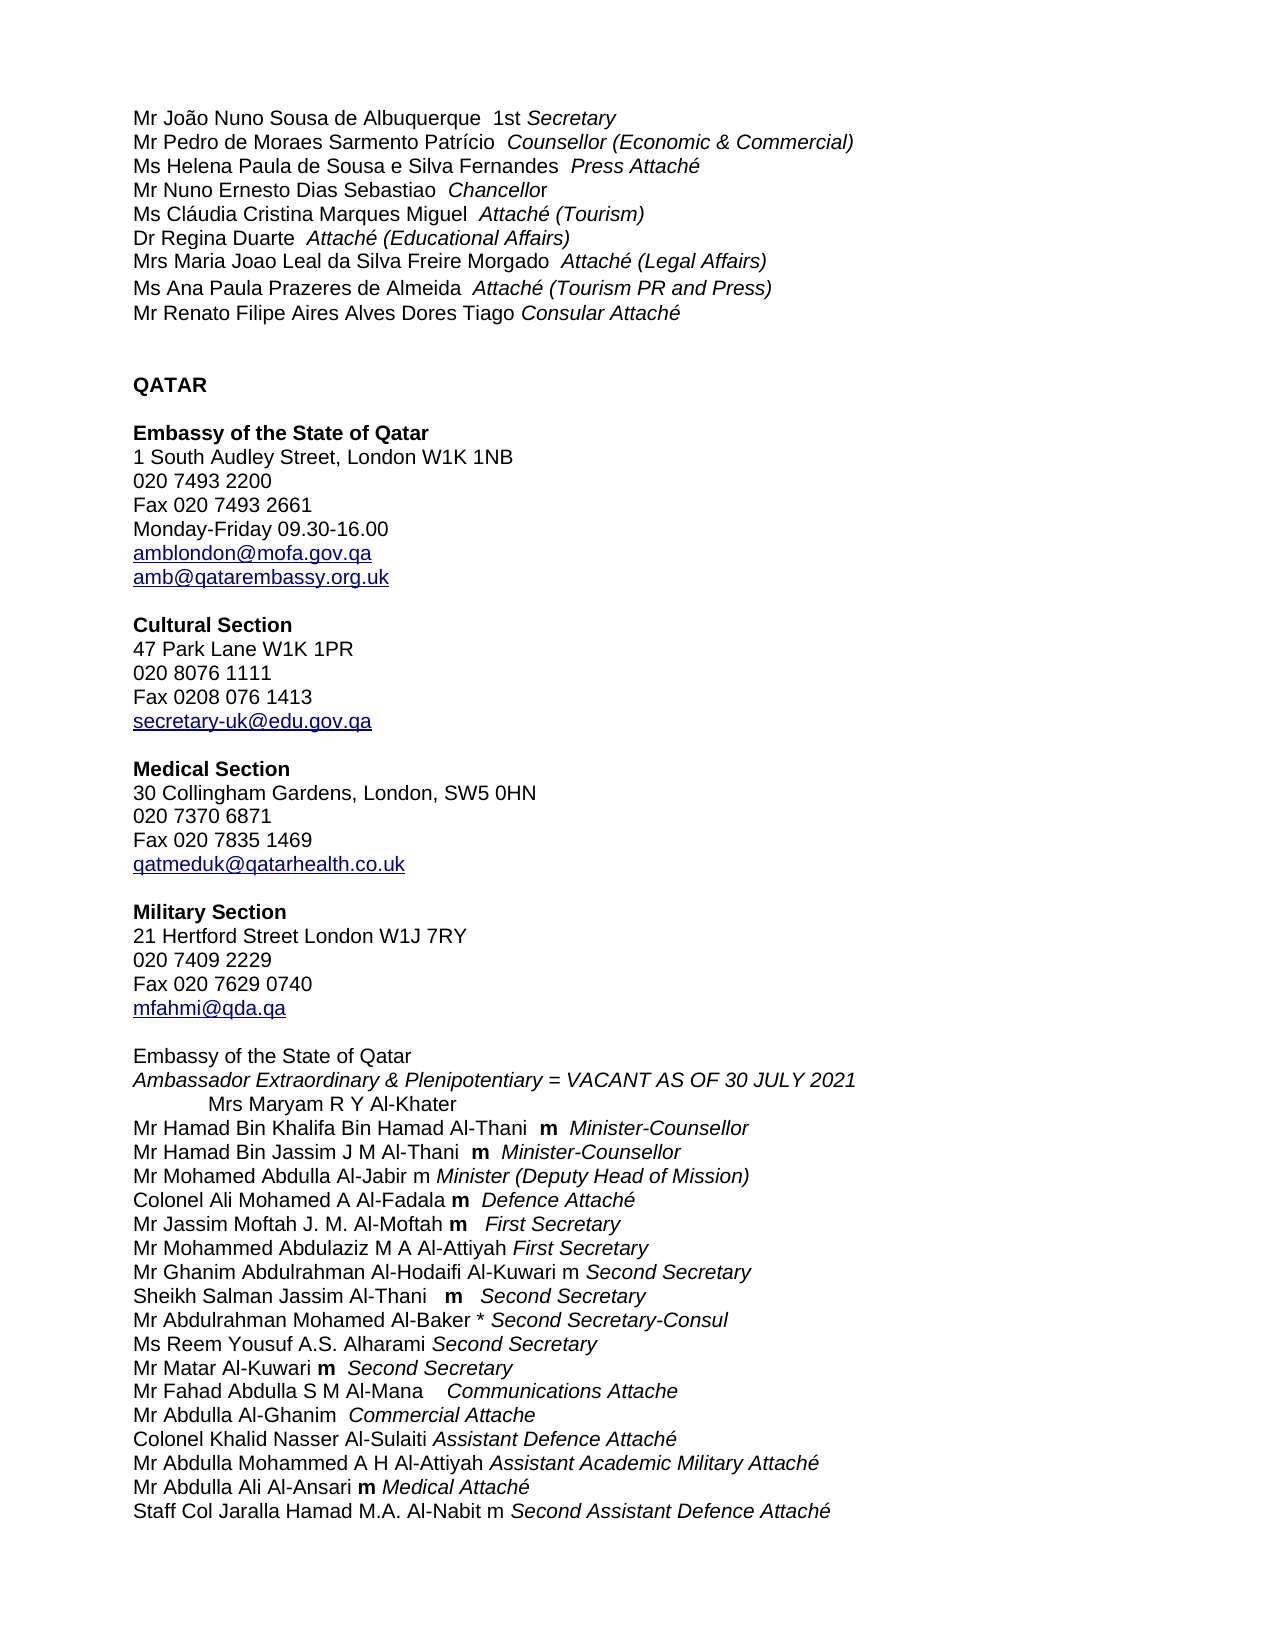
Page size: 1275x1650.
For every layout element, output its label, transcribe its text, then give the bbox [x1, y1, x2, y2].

text mfahmi@qda.qa [133, 996, 1181, 1020]
text Mr Matar Al-Kuwari m Second Secretary [133, 1355, 1181, 1379]
text Ms Ana Paula Prazeres de Almeida Attaché (Tourism PR and Press) [133, 273, 1181, 301]
text Mrs Maryam R Y Al-Khater [133, 1092, 1181, 1116]
text Mr Ghanim Abdulrahman Al-Hodaifi Al-Kuwari m Second Secretary [133, 1259, 1181, 1283]
text Mr Nuno Ernesto Dias Sebastiao Chancellor [133, 177, 1181, 201]
text Fax 020 7835 1469 [133, 828, 1181, 852]
text Ms Cláudia Cristina Marques Miguel Attaché (Tourism) [133, 201, 1181, 225]
text Monday-Friday 09.30-16.00 [133, 517, 1181, 541]
text 47 Park Lane W1K 1PR [133, 637, 1181, 661]
text Fax 020 7493 2661 [133, 493, 1181, 517]
text Ms Helena Paula de Sousa e Silva Fernandes Press Attaché [133, 153, 1181, 177]
text Mr João Nuno Sousa de Albuquerque 1st Secretary [133, 106, 1181, 129]
text Mr Abdulla Mohammed A H Al-Attiyah Assistant Academic Military Attaché [133, 1451, 1181, 1475]
text Staff Col Jaralla Hamad M.A. Al-Nabit m Second Assistant Defence Attaché [133, 1499, 1181, 1523]
text Mr Hamad Bin Khalifa Bin Hamad Al-Thani m Minister-Counsellor [133, 1116, 1181, 1140]
text Cultural Section [133, 613, 1181, 637]
text Ms Reem Yousuf A.S. Alharami Second Secretary [133, 1331, 1181, 1355]
text Mr Renato Filipe Aires Alves Dores Tiago Consular Attaché [133, 301, 1181, 325]
text Mrs Maria Joao Leal da Silva Freire Morgado Attaché (Legal Affairs) [133, 249, 1181, 273]
text Embassy of the State of Qatar [133, 1044, 1181, 1068]
text Colonel Ali Mohamed A Al-Fadala m Defence Attaché [133, 1188, 1181, 1212]
text 30 Collingham Gardens, London, SW5 0HN [133, 780, 1181, 804]
text Mr Abdulla Ali Al-Ansari m Medical Attaché [133, 1475, 1181, 1499]
text Military Section [133, 900, 1181, 924]
text Mr Mohamed Abdulla Al-Jabir m Minister (Deputy Head of Mission) [133, 1164, 1181, 1188]
text Colonel Khalid Nasser Al-Sulaiti Assistant Defence Attaché [133, 1427, 1181, 1451]
text secretary-uk@edu.gov.qa [133, 708, 1181, 732]
text Mr Abdulrahman Mohamed Al-Baker * Second Secretary-Consul [133, 1307, 1181, 1331]
text 020 7409 2229 [133, 948, 1181, 972]
text qatmeduk@qatarhealth.co.uk [133, 852, 1181, 876]
text Mr Hamad Bin Jassim J M Al-Thani m Minister-Counsellor [133, 1140, 1181, 1164]
text 1 South Audley Street, London W1K 1NB [133, 445, 1181, 469]
text Mr Jassim Moftah J. M. Al-Moftah m First Secretary [133, 1212, 1181, 1236]
text Medical Section [133, 756, 1181, 780]
text 21 Hertford Street London W1J 7RY [133, 924, 1181, 948]
text Sheikh Salman Jassim Al-Thani m Second Secretary [133, 1283, 1181, 1307]
text amblondon@mofa.gov.qa [133, 541, 1181, 565]
text Dr Regina Duarte Attaché (Educational Affairs) [133, 225, 1181, 249]
text 020 7493 2200 [133, 469, 1181, 493]
text Mr Mohammed Abdulaziz M A Al-Attiyah First Secretary [133, 1236, 1181, 1259]
text Fax 0208 076 1413 [133, 684, 1181, 708]
text Mr Fahad Abdulla S M Al-Mana Communications Attache [133, 1379, 1181, 1403]
text Ambassador Extraordinary & Plenipotentiary = VACANT AS OF 30 JULY 2021 [133, 1068, 1181, 1092]
text Embassy of the State of Qatar [133, 421, 1181, 445]
text Fax 020 7629 0740 [133, 972, 1181, 996]
text amb@qatarembassy.org.uk [133, 565, 1181, 589]
text Mr Abdulla Al-Ghanim Commercial Attache [133, 1403, 1181, 1427]
text 020 7370 6871 [133, 804, 1181, 828]
text 020 8076 1111 [133, 661, 1181, 684]
text Mr Pedro de Moraes Sarmento Patrício Counsellor (Economic & Commercial) [133, 129, 1181, 153]
subtitle QATAR [133, 373, 1181, 397]
